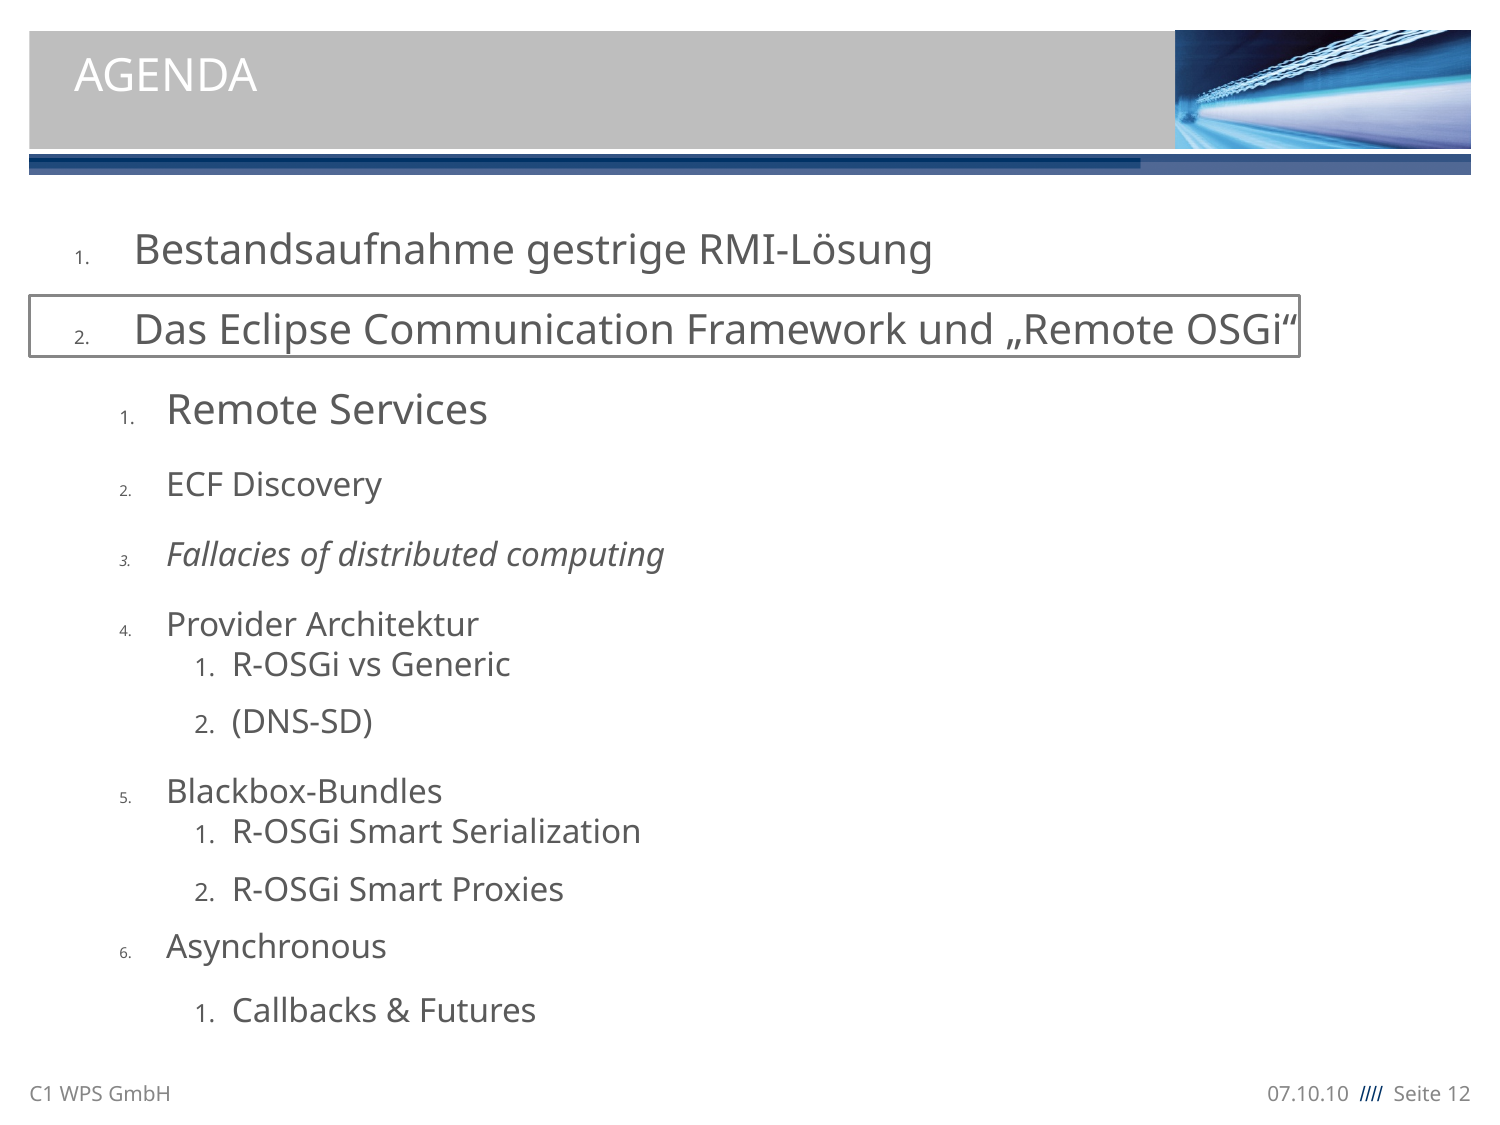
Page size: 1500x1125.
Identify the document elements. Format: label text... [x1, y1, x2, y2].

list Bestandsaufnahme gestrige RMI-Lösung Das Eclipse Communication Framework und „Remote OSGi“ Remote Services ECF Discovery Fallacies of distributed computing Provider Architektur R-OSGi vs Generic (DNS-SD) Blackbox-Bundles R-OSGi Smart Serialization R-OSGi Smart Proxies Asynchronous Callbacks & Futures [31, 297, 1298, 355]
picture [1175, 30, 1471, 149]
title AGENDA [29, 31, 1176, 149]
picture [29, 154, 1471, 175]
list Bestandsaufnahme gestrige RMI-Lösung Das Eclipse Communication Framework und „Remote OSGi“ Remote Services ECF Discovery Fallacies of distributed computing Provider Architektur R-OSGi vs Generic (DNS-SD) Blackbox-Bundles R-OSGi Smart Serialization R-OSGi Smart Proxies Asynchronous Callbacks & Futures [29, 208, 1471, 1059]
